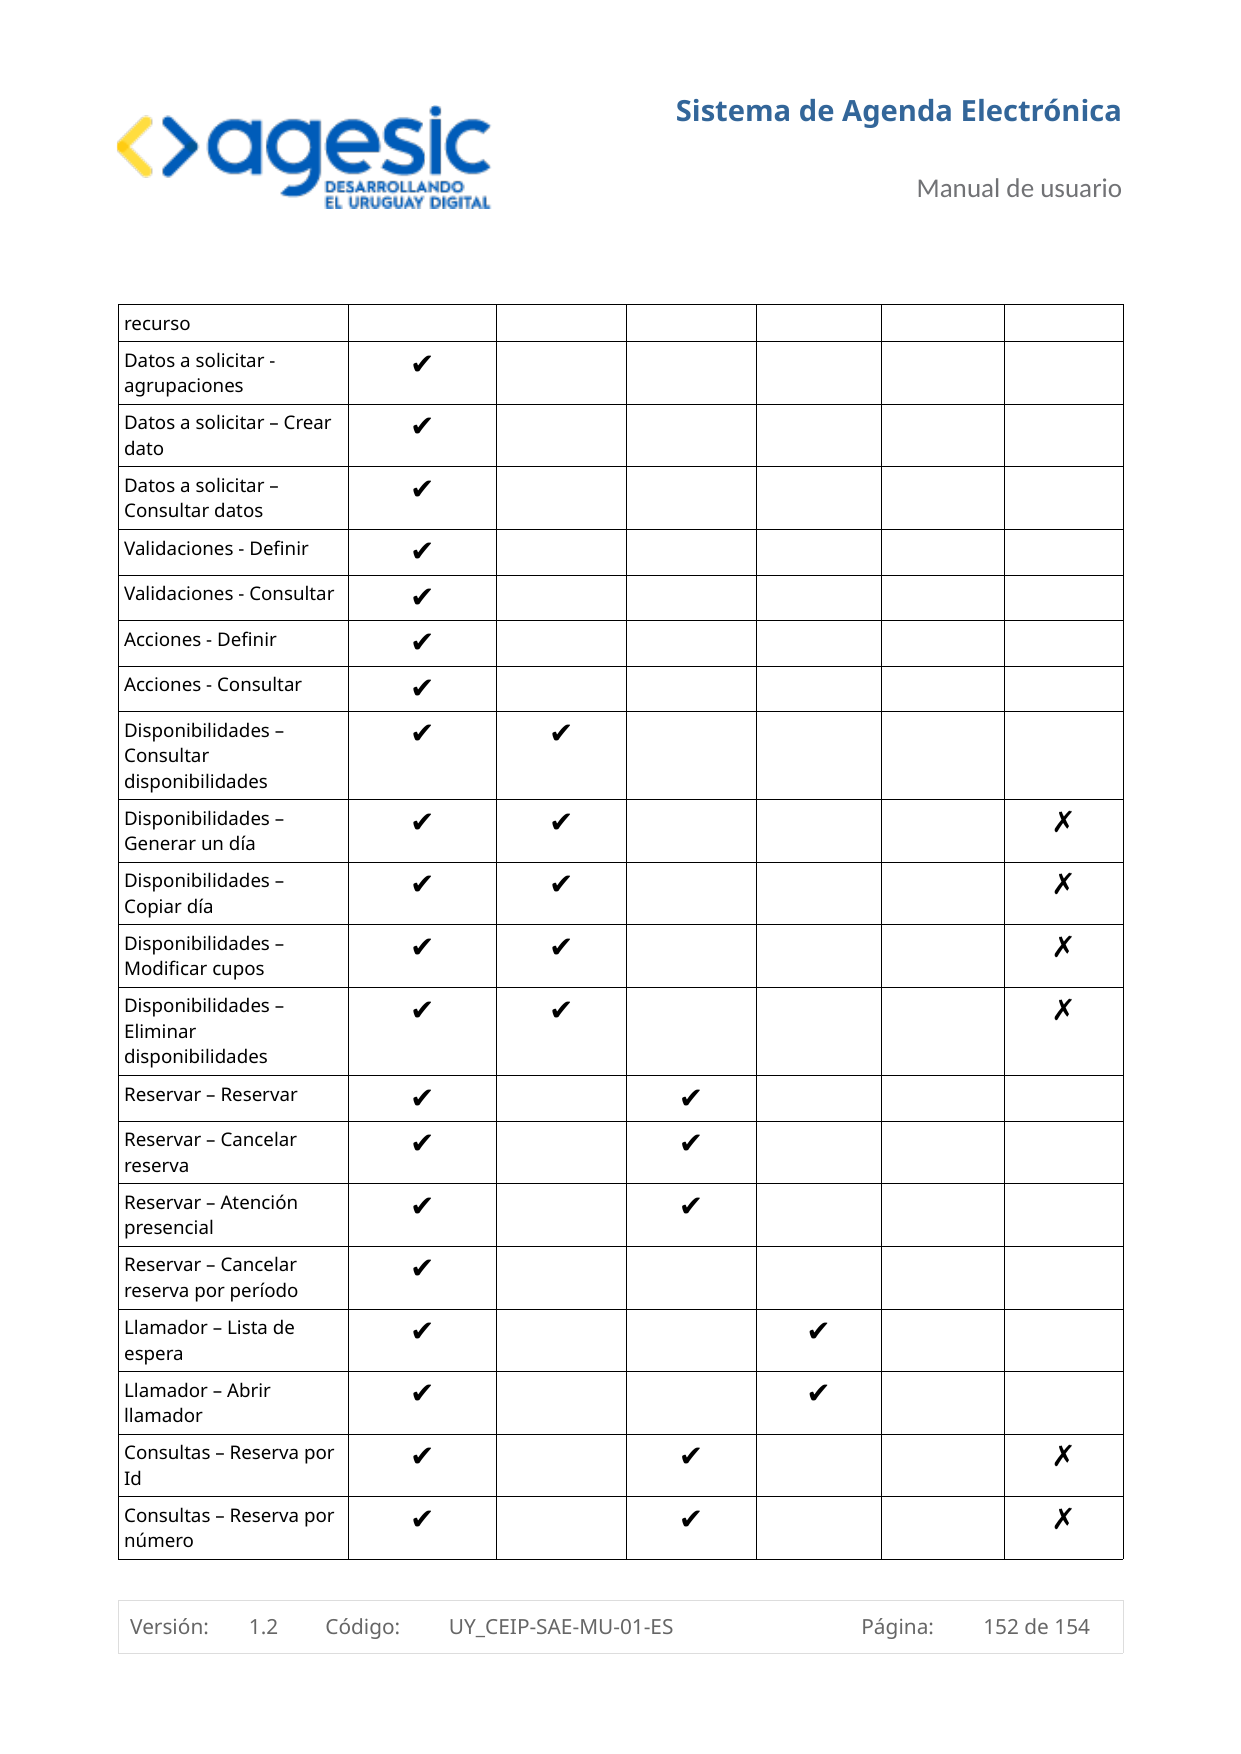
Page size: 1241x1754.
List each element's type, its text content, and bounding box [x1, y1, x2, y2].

table_cell [627, 467, 756, 529]
table_cell ✔ [349, 863, 496, 924]
table_cell [1005, 667, 1123, 711]
table_cell [497, 1247, 626, 1308]
table_cell [1005, 1122, 1123, 1183]
table_cell [757, 305, 881, 341]
table_cell [882, 1122, 1004, 1183]
table_cell [882, 576, 1004, 620]
table_cell [882, 621, 1004, 666]
table_cell ✔ [349, 800, 496, 862]
table_cell ✔ [349, 1122, 496, 1183]
table_cell [497, 576, 626, 620]
table_cell Reservar – Cancelar reserva por período [119, 1247, 348, 1308]
table_cell Llamador – Lista de espera [119, 1310, 348, 1371]
table_cell ✔ [349, 467, 496, 529]
table_cell [497, 621, 626, 666]
table_cell [497, 1076, 626, 1121]
table_cell [627, 988, 756, 1075]
table_cell [757, 667, 881, 711]
table_cell [757, 530, 881, 574]
table_cell [757, 467, 881, 529]
table_cell [882, 925, 1004, 987]
table_cell Disponibilidades – Copiar día [119, 863, 348, 924]
table_cell ✔ [497, 800, 626, 862]
table_cell [757, 1184, 881, 1246]
table_cell Consultas – Reserva por Id [119, 1435, 348, 1496]
table_cell ✔ [497, 863, 626, 924]
table_cell ✔ [349, 1497, 496, 1559]
table_cell [497, 305, 626, 341]
table_cell ✔ [349, 1076, 496, 1121]
table_cell [627, 712, 756, 799]
table_cell ✔ [349, 925, 496, 987]
table_cell [1005, 1247, 1123, 1308]
table_cell [497, 530, 626, 574]
table_cell [757, 1435, 881, 1496]
table_cell ✗ [1005, 1497, 1123, 1559]
table_cell [627, 863, 756, 924]
table_cell ✔ [757, 1372, 881, 1434]
table_cell Llamador – Abrir llamador [119, 1372, 348, 1434]
table_cell [757, 712, 881, 799]
table_cell [497, 405, 626, 466]
table_cell [627, 576, 756, 620]
table_cell ✔ [349, 405, 496, 466]
table_cell Datos a solicitar – Crear dato [119, 405, 348, 466]
table_cell ✗ [1005, 925, 1123, 987]
table_cell ✔ [349, 1310, 496, 1371]
table_cell Datos a solicitar - agrupaciones [119, 342, 348, 404]
table_cell [627, 667, 756, 711]
table_cell Acciones - Consultar [119, 667, 348, 711]
table_cell [882, 405, 1004, 466]
table_cell [882, 712, 1004, 799]
table_cell Reservar – Cancelar reserva [119, 1122, 348, 1183]
table_cell ✔ [349, 988, 496, 1075]
table_cell [1005, 1076, 1123, 1121]
table_cell [627, 1247, 756, 1308]
table_cell [497, 667, 626, 711]
table_cell [1005, 621, 1123, 666]
table_cell ✔ [349, 1372, 496, 1434]
table_cell ✔ [627, 1435, 756, 1496]
table_cell [757, 1122, 881, 1183]
table_cell [497, 1122, 626, 1183]
table_cell [349, 305, 496, 341]
table_cell ✔ [349, 1184, 496, 1246]
table_cell [497, 1497, 626, 1559]
table_cell [757, 988, 881, 1075]
table_cell [497, 1435, 626, 1496]
table_cell [882, 1435, 1004, 1496]
table_cell Consultas – Reserva por número [119, 1497, 348, 1559]
table_cell Disponibilidades – Consultar disponibilidades [119, 712, 348, 799]
table_cell ✔ [497, 988, 626, 1075]
table_cell ✔ [349, 576, 496, 620]
table_cell ✗ [1005, 863, 1123, 924]
table_cell [882, 1076, 1004, 1121]
table_cell [882, 342, 1004, 404]
table_cell Reservar – Reservar [119, 1076, 348, 1121]
table_cell [1005, 467, 1123, 529]
table_cell [497, 1184, 626, 1246]
table_cell [882, 1372, 1004, 1434]
table_cell [1005, 530, 1123, 574]
table_cell [1005, 712, 1123, 799]
table_cell [882, 305, 1004, 341]
table_cell [627, 405, 756, 466]
table_cell [1005, 576, 1123, 620]
table_cell ✔ [497, 712, 626, 799]
table_cell ✔ [349, 667, 496, 711]
table_cell Validaciones - Consultar [119, 576, 348, 620]
table_cell ✔ [627, 1184, 756, 1246]
table_cell ✔ [349, 621, 496, 666]
table_cell ✔ [349, 342, 496, 404]
table_cell Disponibilidades – Generar un día [119, 800, 348, 862]
table_cell [497, 1372, 626, 1434]
table_cell Disponibilidades – Eliminar disponibilidades [119, 988, 348, 1075]
table_cell [882, 800, 1004, 862]
table_cell [757, 1076, 881, 1121]
table_cell [882, 467, 1004, 529]
table_cell [757, 925, 881, 987]
table_cell [757, 576, 881, 620]
table_cell [757, 1247, 881, 1308]
table_cell [757, 800, 881, 862]
table_cell [497, 342, 626, 404]
picture [116, 105, 492, 209]
table_cell ✔ [757, 1310, 881, 1371]
table_cell ✔ [627, 1122, 756, 1183]
table_cell [627, 1310, 756, 1371]
table_cell [1005, 1372, 1123, 1434]
table_cell ✔ [349, 1435, 496, 1496]
table_cell [882, 988, 1004, 1075]
table_cell [627, 621, 756, 666]
table_cell [627, 925, 756, 987]
table_cell ✗ [1005, 1435, 1123, 1496]
table_cell Reservar – Atención presencial [119, 1184, 348, 1246]
table_cell [627, 342, 756, 404]
table_cell [882, 1310, 1004, 1371]
table_cell Datos a solicitar – Consultar datos [119, 467, 348, 529]
table_cell ✔ [627, 1497, 756, 1559]
table_cell [757, 621, 881, 666]
table_cell ✔ [349, 1247, 496, 1308]
table_cell [1005, 1310, 1123, 1371]
table_cell [882, 1497, 1004, 1559]
table_cell [882, 667, 1004, 711]
table_cell [1005, 342, 1123, 404]
table_cell ✔ [497, 925, 626, 987]
table_cell [1005, 305, 1123, 341]
table_cell ✔ [349, 712, 496, 799]
table_cell recurso [119, 305, 348, 341]
table_cell [627, 305, 756, 341]
table_cell [497, 1310, 626, 1371]
table_cell Validaciones - Definir [119, 530, 348, 574]
table_cell Acciones - Definir [119, 621, 348, 666]
table_cell [1005, 405, 1123, 466]
table_cell [757, 342, 881, 404]
table_cell [1005, 1184, 1123, 1246]
table_cell ✗ [1005, 988, 1123, 1075]
table_cell [627, 1372, 756, 1434]
table_cell ✔ [627, 1076, 756, 1121]
table_cell [882, 530, 1004, 574]
table_cell [757, 863, 881, 924]
table_cell [627, 800, 756, 862]
table_cell ✔ [349, 530, 496, 574]
table_cell [497, 467, 626, 529]
table_cell [882, 863, 1004, 924]
table_cell Disponibilidades – Modificar cupos [119, 925, 348, 987]
table_cell [757, 405, 881, 466]
table_cell [882, 1184, 1004, 1246]
table_cell [757, 1497, 881, 1559]
table_cell [627, 530, 756, 574]
table_cell [882, 1247, 1004, 1308]
table_cell ✗ [1005, 800, 1123, 862]
